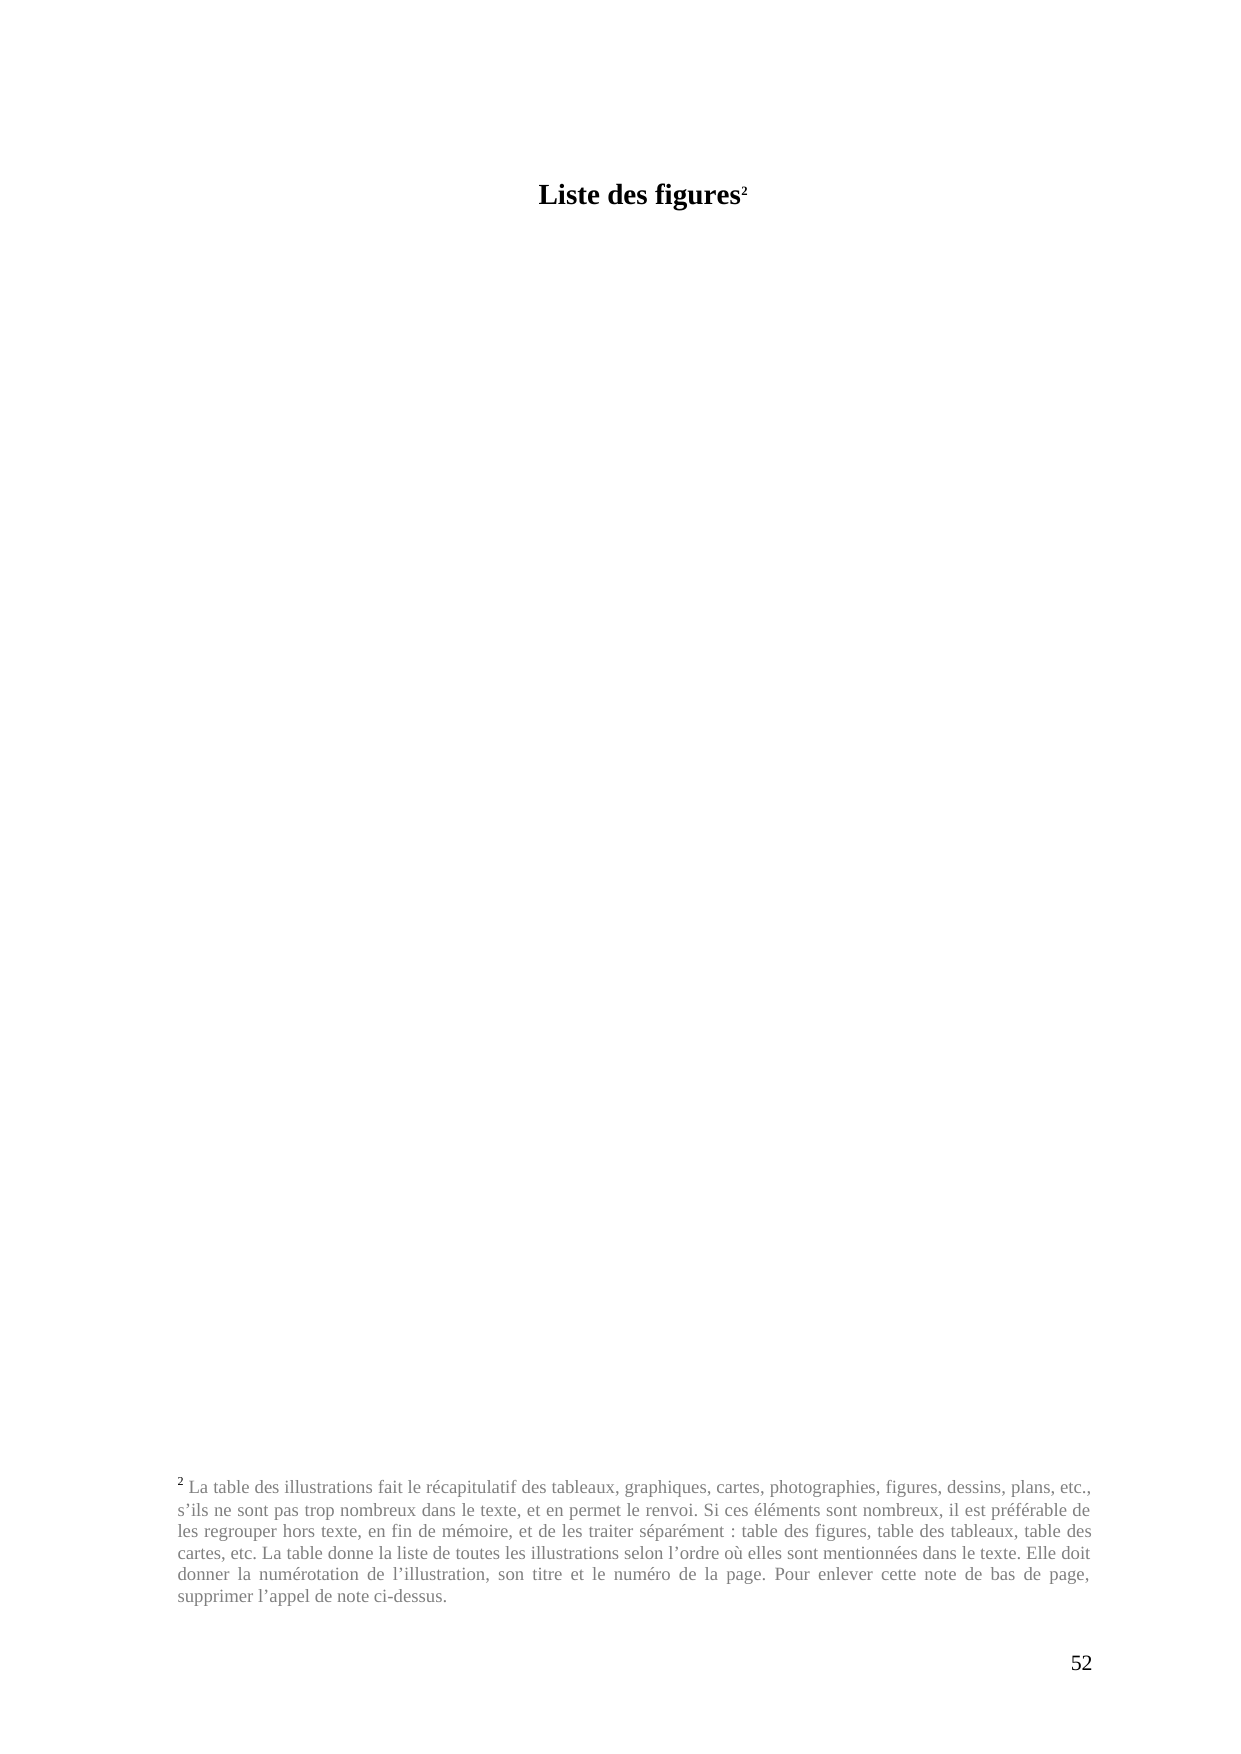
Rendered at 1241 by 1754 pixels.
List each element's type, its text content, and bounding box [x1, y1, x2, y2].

text La table des illustrations fait le récapitulatif des tableaux, graphiques, cartes, photographies, figures, dessins, plans, etc., s’ils ne sont pas trop nombreux dans le texte, et en permet le renvoi. Si ces éléments sont nombreux, il est préférable de les regrouper hors texte, en fin de mémoire, et de les traiter séparément : table des figures, table des tableaux, table des cartes, etc. La table donne la liste de toutes les illustrations selon l’ordre où elles sont mentionnées dans le texte. Elle doit donner la numérotation de l’illustration, son titre et le numéro de la page. Pour enlever cette note de bas de page, supprimer l’appel de note ci-dessus. [177, 1474, 1092, 1606]
text Liste des figures [177, 177, 1101, 210]
